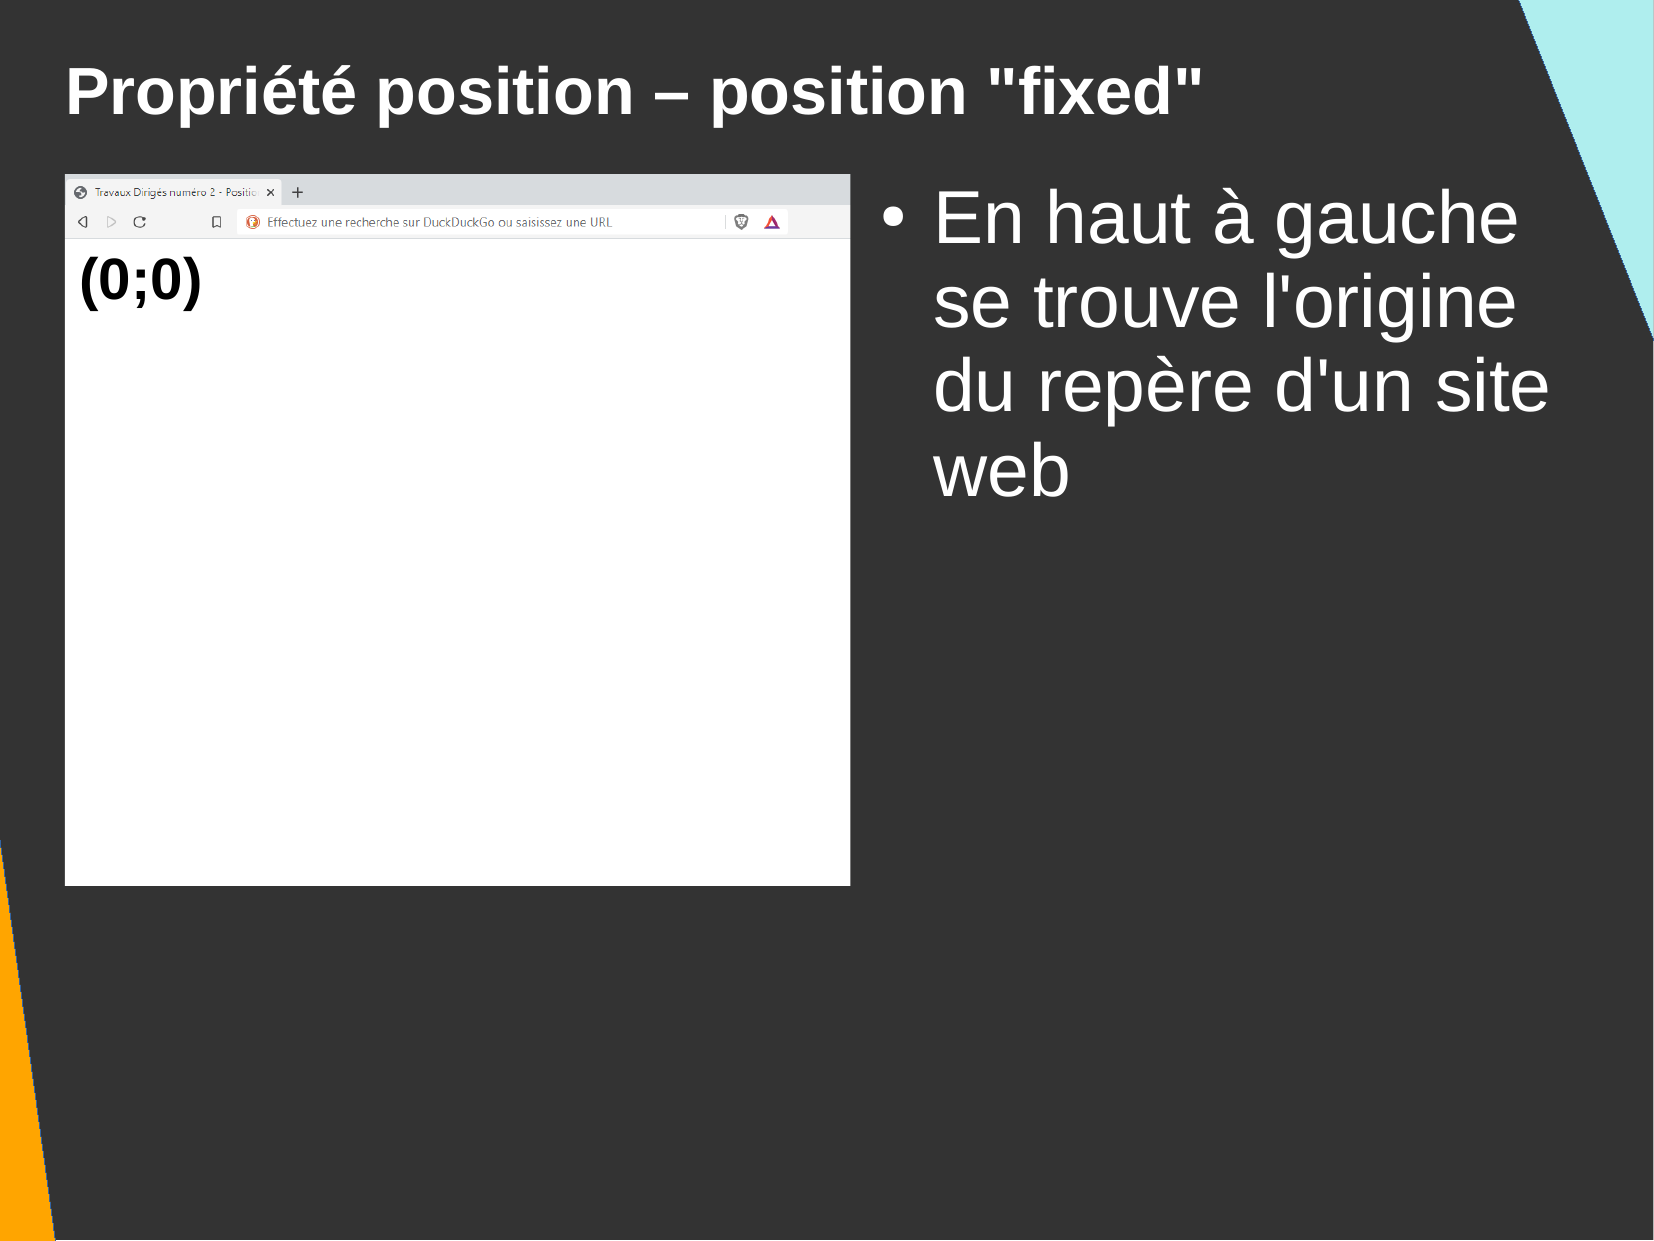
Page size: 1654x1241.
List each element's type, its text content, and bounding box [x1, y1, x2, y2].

title Propriété position – position "fixed" [64, 54, 1553, 135]
picture [64, 174, 851, 886]
text_box (0;0) [64, 239, 396, 319]
list En haut à gauche se trouve l'origine du repère d'un site web [862, 176, 1619, 768]
text_box [1518, 0, 1654, 341]
text_box [0, 839, 56, 1241]
